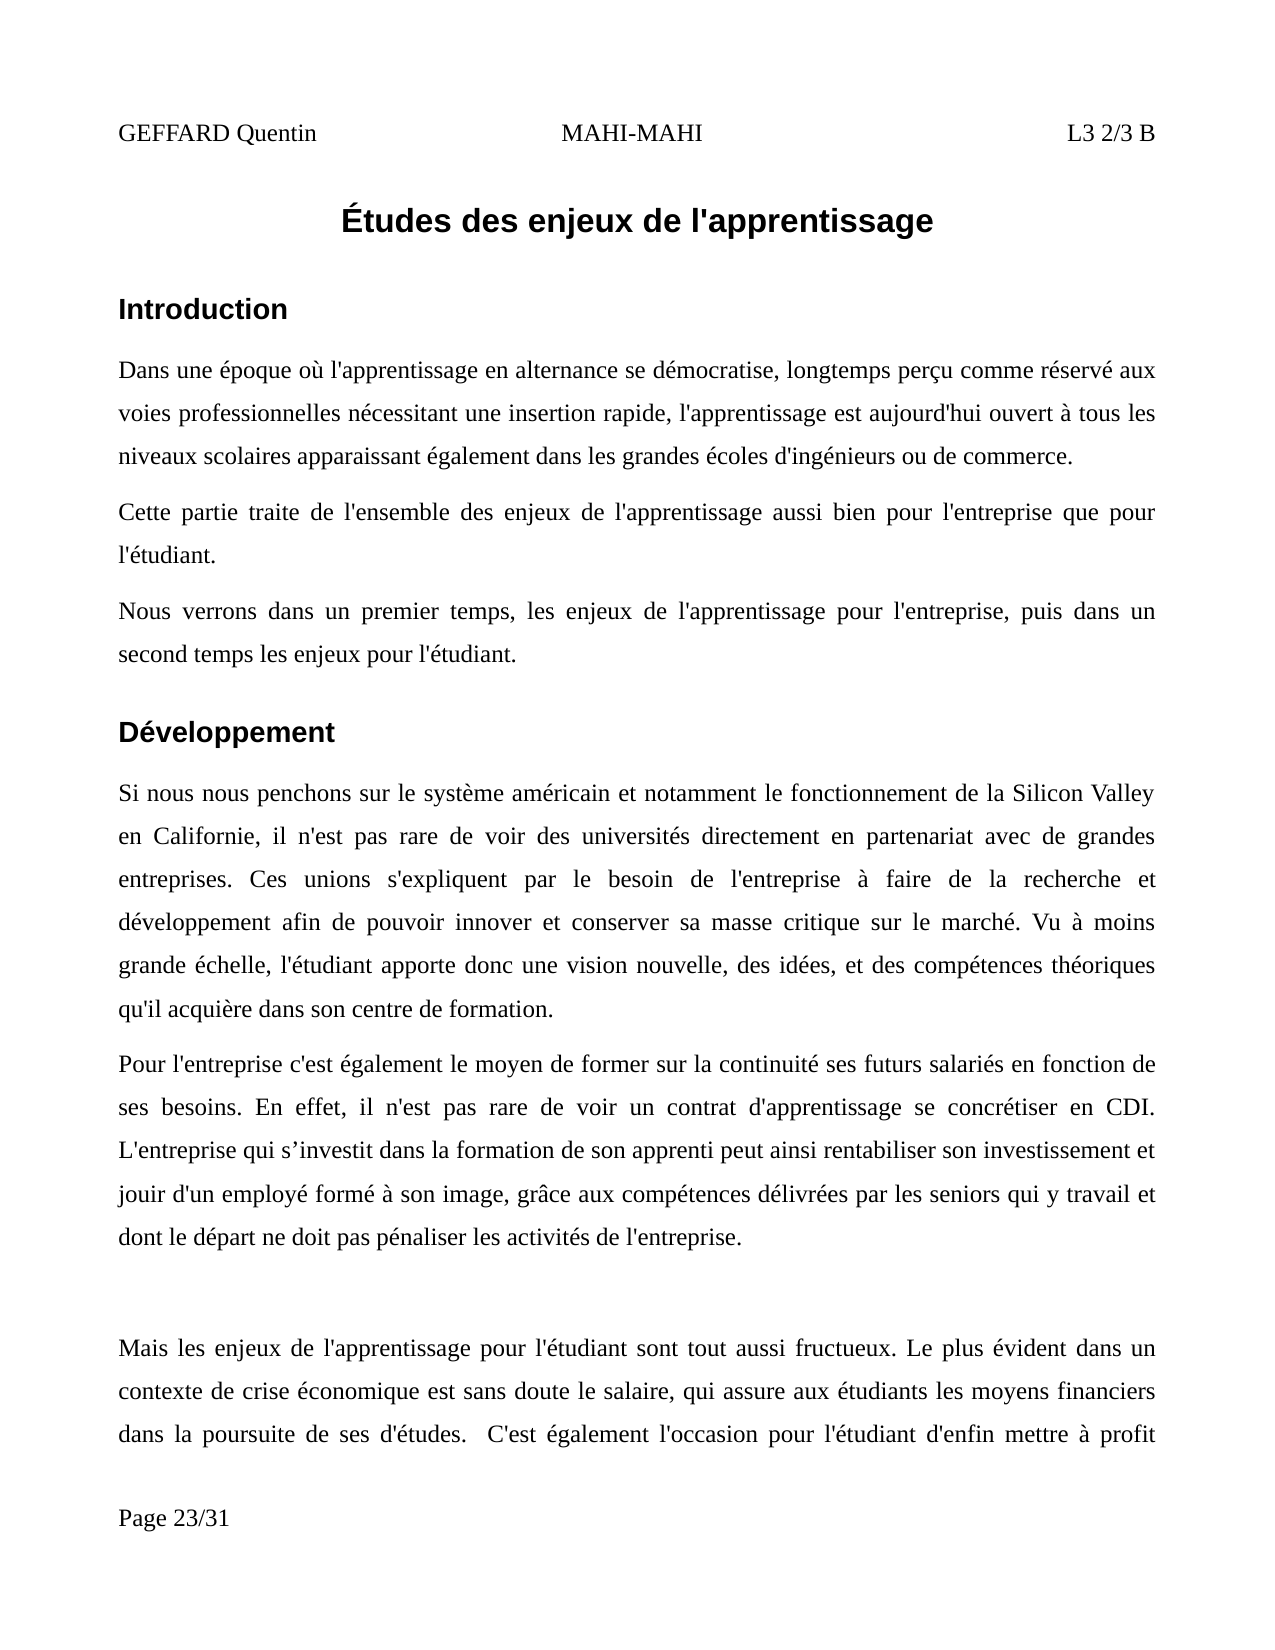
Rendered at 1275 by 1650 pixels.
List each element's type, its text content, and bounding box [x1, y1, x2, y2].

text Dans une époque où l'apprentissage en alternance se démocratise, longtemps perçu comme réservé aux voies professionnelles nécessitant une insertion rapide, l'apprentissage est aujourd'hui ouvert à tous les niveaux scolaires apparaissant également dans les grandes écoles d'ingénieurs ou de commerce. [118, 355, 1157, 470]
text Nous verrons dans un premier temps, les enjeux de l'apprentissage pour l'entreprise, puis dans un second temps les enjeux pour l'étudiant. [118, 596, 1157, 668]
text Pour l'entreprise c'est également le moyen de former sur la continuité ses futurs salariés en fonction de ses besoins. En effet, il n'est pas rare de voir un contrat d'apprentissage se concrétiser en CDI. L'entreprise qui s’investit dans la formation de son apprenti peut ainsi rentabiliser son investissement et jouir d'un employé formé à son image, grâce aux compétences délivrées par les seniors qui y travail et dont le départ ne doit pas pénaliser les activités de l'entreprise. [118, 1049, 1157, 1251]
subtitle Développement [118, 715, 1157, 749]
subtitle Introduction [118, 292, 1157, 326]
text Cette partie traite de l'ensemble des enjeux de l'apprentissage aussi bien pour l'entreprise que pour l'étudiant. [118, 497, 1157, 569]
subtitle Études des enjeux de l'apprentissage [118, 201, 1157, 240]
text Si nous nous penchons sur le système américain et notamment le fonctionnement de la Silicon Valley en Californie, il n'est pas rare de voir des universités directement en partenariat avec de grandes entreprises. Ces unions s'expliquent par le besoin de l'entreprise à faire de la recherche et développement afin de pouvoir innover et conserver sa masse critique sur le marché. Vu à moins grande échelle, l'étudiant apporte donc une vision nouvelle, des idées, et des compétences théoriques qu'il acquière dans son centre de formation. [118, 778, 1157, 1022]
text Mais les enjeux de l'apprentissage pour l'étudiant sont tout aussi fructueux. Le plus évident dans un contexte de crise économique est sans doute le salaire, qui assure aux étudiants les moyens financiers dans la poursuite de ses d'études. C'est également l'occasion pour l'étudiant d'enfin mettre à profit [118, 1333, 1157, 1448]
